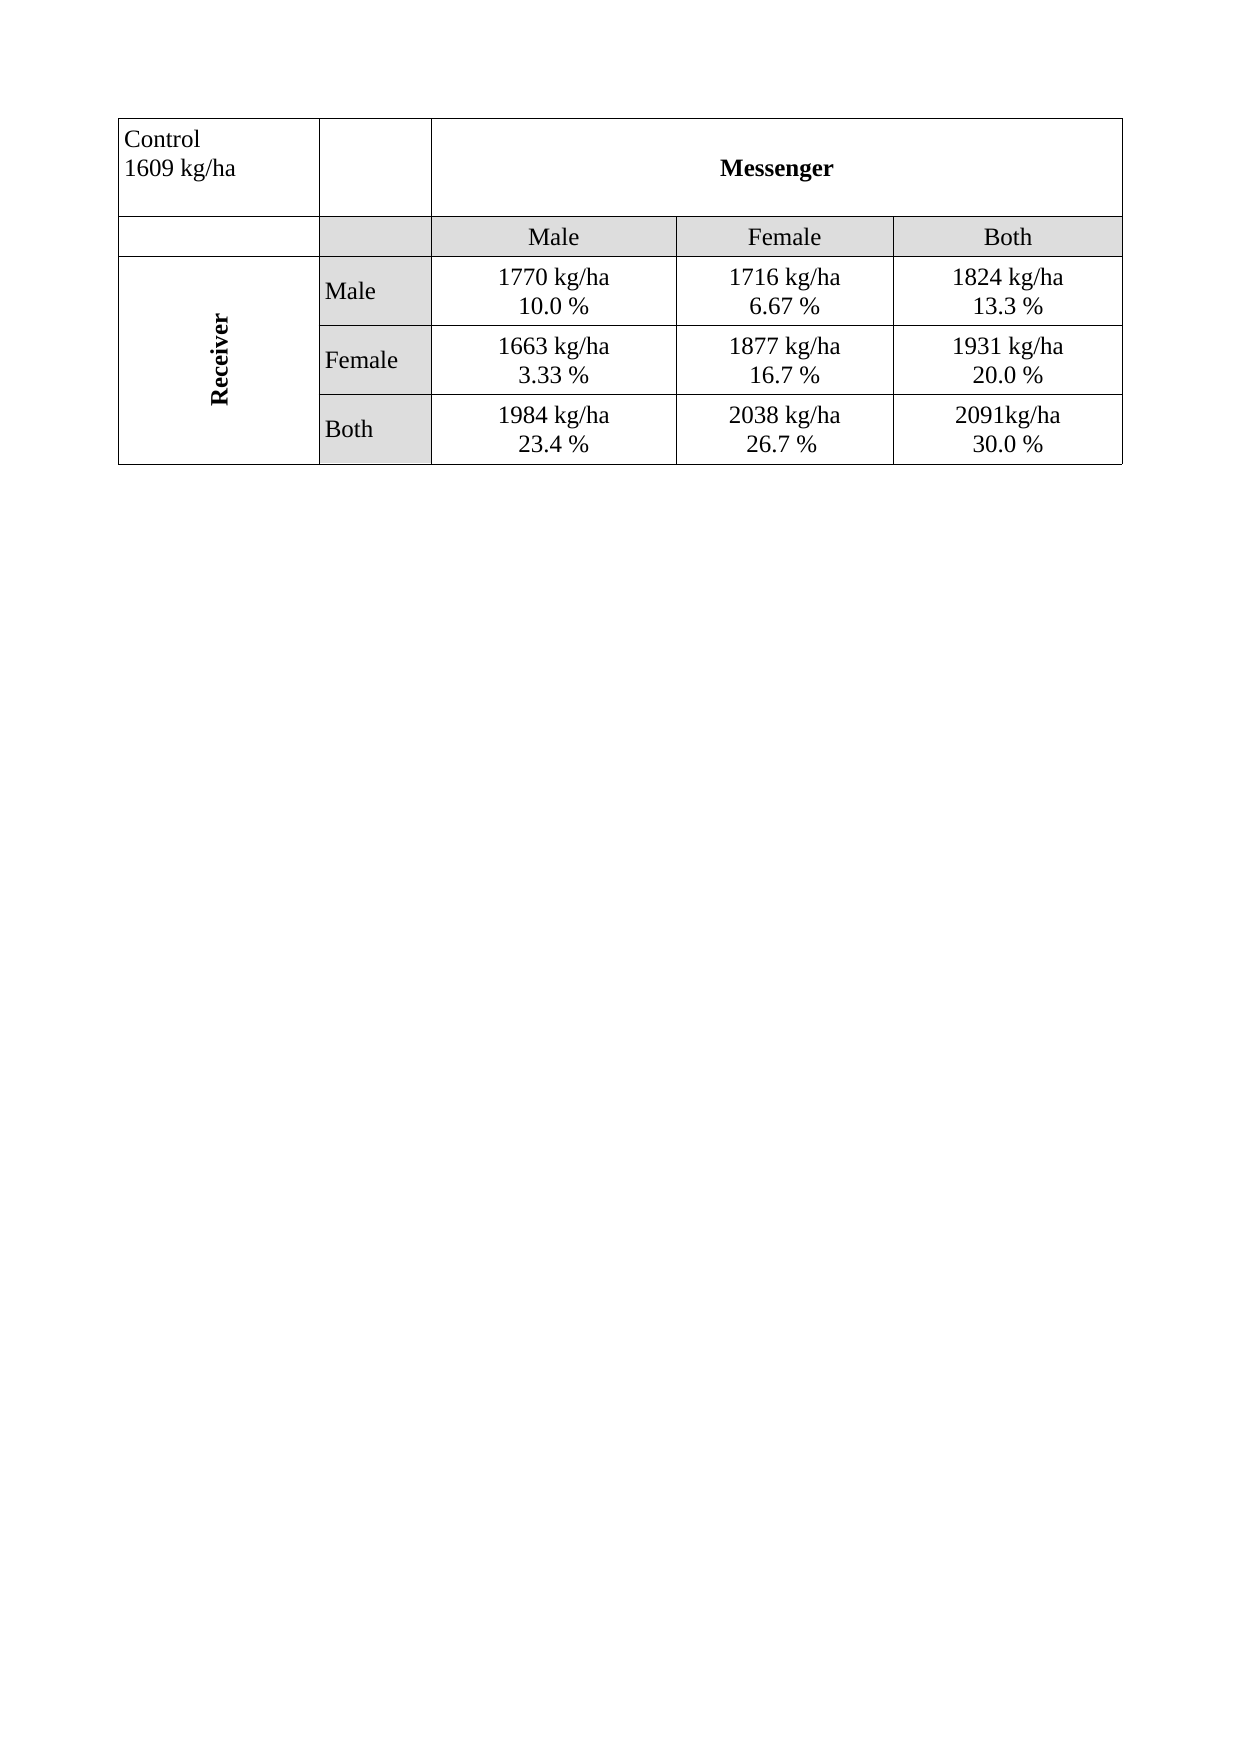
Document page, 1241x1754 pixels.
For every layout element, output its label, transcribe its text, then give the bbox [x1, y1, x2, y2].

table_cell Receiver [119, 257, 319, 463]
table_header [320, 119, 431, 216]
table_cell Both [320, 395, 431, 463]
table_cell 1984 kg/ha 23.4 % [432, 395, 676, 463]
table_cell 1877 kg/ha 16.7 % [677, 326, 893, 394]
table_cell Male [320, 257, 431, 325]
table_cell 1824 kg/ha 13.3 % [894, 257, 1122, 325]
table_header Control 1609 kg/ha [119, 119, 319, 216]
table_cell 1770 kg/ha 10.0 % [432, 257, 676, 325]
table_cell 1663 kg/ha 3.33 % [432, 326, 676, 394]
table_header Messenger [432, 119, 1122, 216]
table_cell [320, 217, 431, 256]
table_cell 2038 kg/ha 26.7 % [677, 395, 893, 463]
table_cell 2091kg/ha 30.0 % [894, 395, 1122, 463]
table_cell Female [677, 217, 893, 256]
table_cell Male [432, 217, 676, 256]
table_cell Both [894, 217, 1122, 256]
table_cell 1716 kg/ha 6.67 % [677, 257, 893, 325]
table_cell 1931 kg/ha 20.0 % [894, 326, 1122, 394]
table_cell [119, 217, 319, 256]
table_cell Female [320, 326, 431, 394]
